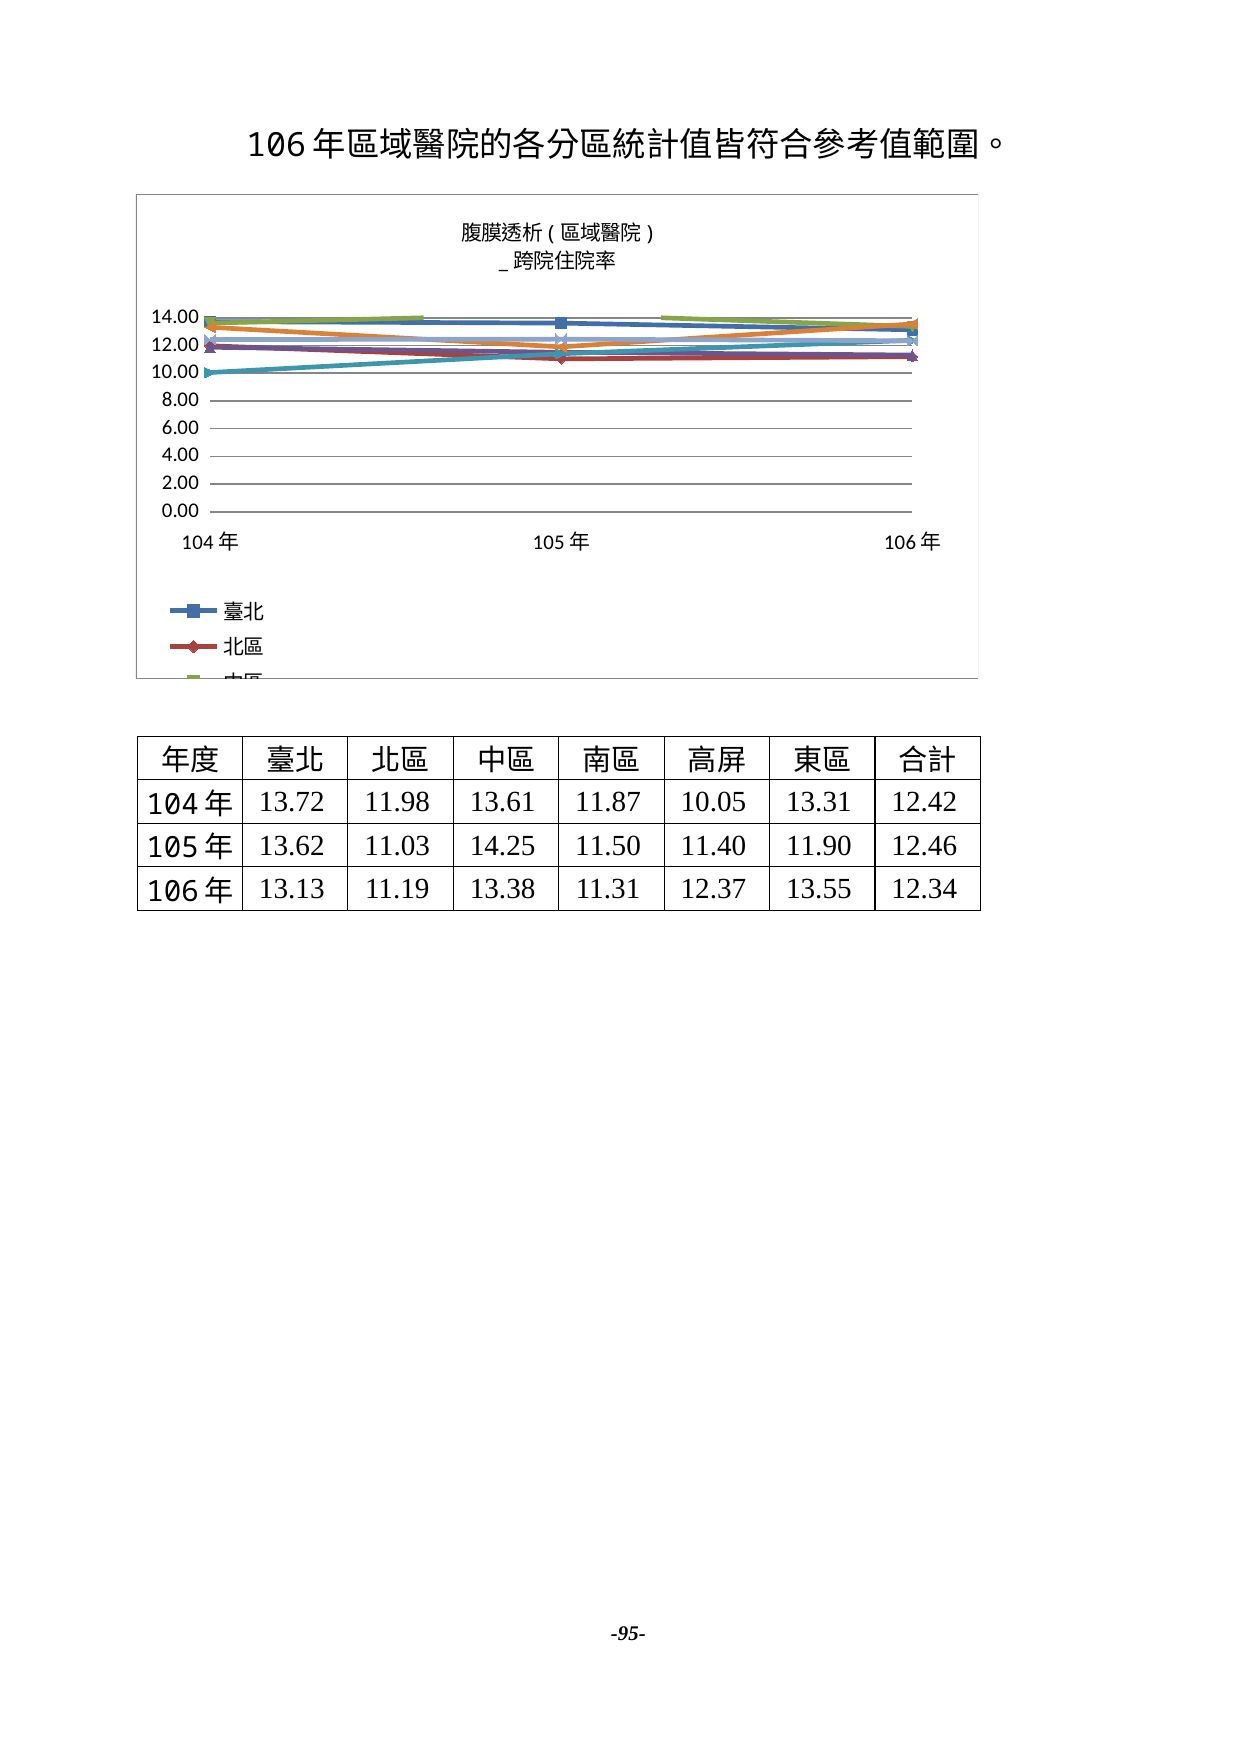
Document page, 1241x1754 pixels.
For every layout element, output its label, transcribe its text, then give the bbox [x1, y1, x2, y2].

table_header 臺北 [243, 737, 347, 779]
table_cell 11.50 [559, 824, 664, 866]
table_cell 13.72 [243, 780, 347, 823]
table_header 北區 [348, 737, 453, 779]
table_cell 10.05 [665, 780, 769, 823]
table_cell 11.98 [348, 780, 453, 823]
table_header 高屏 [665, 737, 769, 779]
table_cell 11.90 [770, 824, 874, 866]
table_header 年度 [138, 737, 242, 779]
table_cell 104年 [138, 780, 242, 823]
table_cell 11.87 [559, 780, 664, 823]
table_cell 13.38 [454, 867, 558, 909]
table_header 南區 [559, 737, 664, 779]
table_header 合計 [876, 737, 980, 779]
table_cell 105年 [138, 824, 242, 866]
table_cell 11.40 [665, 824, 769, 866]
table_cell 13.31 [770, 780, 874, 823]
table_cell 12.42 [876, 780, 980, 823]
table_cell 13.55 [770, 867, 874, 909]
table_cell 12.37 [665, 867, 769, 909]
table_cell 12.34 [876, 867, 980, 909]
table_cell 11.03 [348, 824, 453, 866]
table_cell 13.61 [454, 780, 558, 823]
table_header 東區 [770, 737, 874, 779]
table_cell 12.46 [876, 824, 980, 866]
table_header 中區 [454, 737, 558, 779]
table_cell 13.13 [243, 867, 347, 909]
table_cell 11.19 [348, 867, 453, 909]
table_cell 106年 [138, 867, 242, 909]
text 106年區域醫院的各分區統計值皆符合參考值範圍。 [186, 117, 1122, 166]
table_cell 14.25 [454, 824, 558, 866]
table_cell 13.62 [243, 824, 347, 866]
table_cell 11.31 [559, 867, 664, 909]
